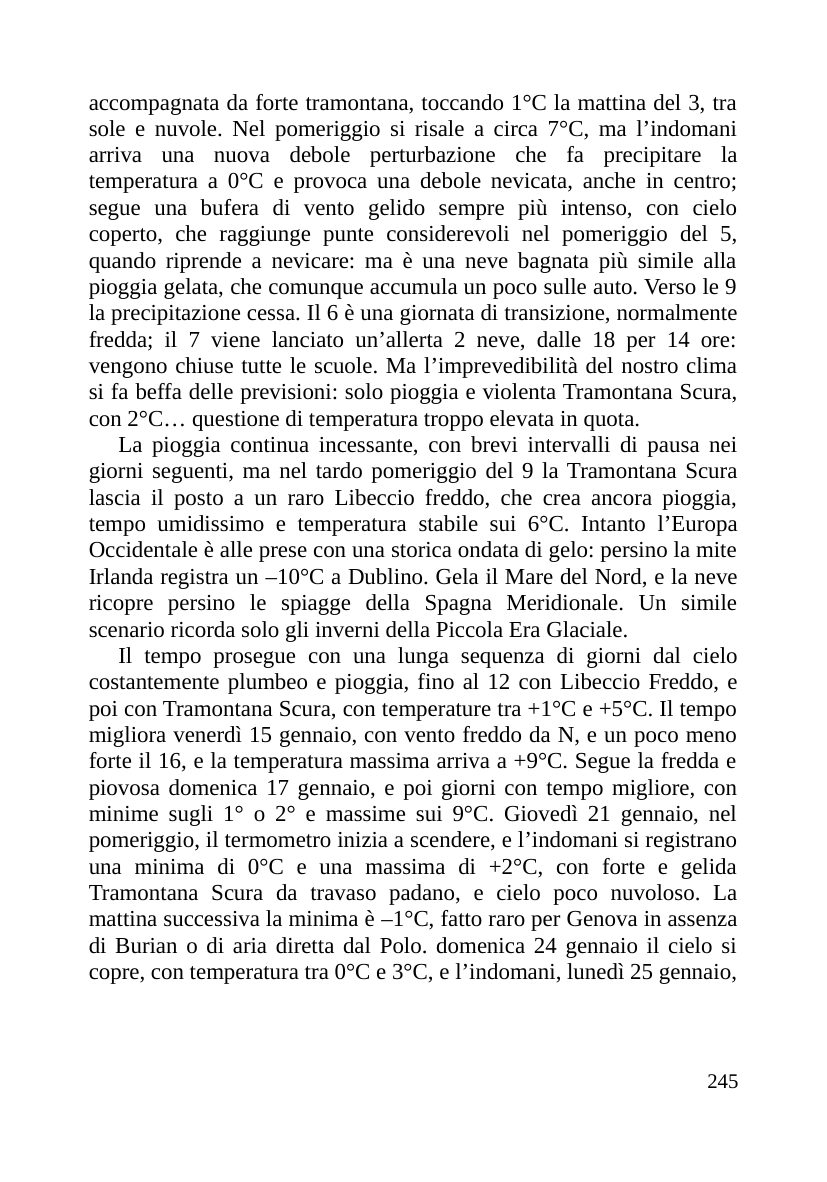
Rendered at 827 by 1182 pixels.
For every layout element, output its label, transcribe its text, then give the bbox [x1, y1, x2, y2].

text accompagnata da forte tramontana, toccando 1°C la mattina del 3, tra sole e nuvole. Nel pomeriggio si risale a circa 7°C, ma l’indomani arriva una nuova debole perturbazione che fa precipitare la temperatura a 0°C e provoca una debole nevicata, anche in centro; segue una bufera di vento gelido sempre più intenso, con cielo coperto, che raggiunge punte considerevoli nel pomeriggio del 5, quando riprende a nevicare: ma è una neve bagnata più simile alla pioggia gelata, che comunque accumula un poco sulle auto. Verso le 9 la precipitazione cessa. Il 6 è una giornata di transizione, normalmente fredda; il 7 viene lanciato un’allerta 2 neve, dalle 18 per 14 ore: vengono chiuse tutte le scuole. Ma l’imprevedibilità del nostro clima si fa beffa delle previsioni: solo pioggia e violenta Tramontana Scura, con 2°C… questione di temperatura troppo elevata in quota. [88, 88, 738, 431]
text Il tempo prosegue con una lunga sequenza di giorni dal cielo costantemente plumbeo e pioggia, fino al 12 con Libeccio Freddo, e poi con Tramontana Scura, con temperature tra +1°C e +5°C. Il tempo migliora venerdì 15 gennaio, con vento freddo da N, e un poco meno forte il 16, e la temperatura massima arriva a +9°C. Segue la fredda e piovosa domenica 17 gennaio, e poi giorni con tempo migliore, con minime sugli 1° o 2° e massime sui 9°C. Giovedì 21 gennaio, nel pomeriggio, il termometro inizia a scendere, e l’indomani si registrano una minima di 0°C e una massima di +2°C, con forte e gelida Tramontana Scura da travaso padano, e cielo poco nuvoloso. La mattina successiva la minima è ‒1°C, fatto raro per Genova in assenza di Burian o di aria diretta dal Polo. domenica 24 gennaio il cielo si copre, con temperatura tra 0°C e 3°C, e l’indomani, lunedì 25 gennaio, [88, 642, 738, 984]
text La pioggia continua incessante, con brevi intervalli di pausa nei giorni seguenti, ma nel tardo pomeriggio del 9 la Tramontana Scura lascia il posto a un raro Libeccio freddo, che crea ancora pioggia, tempo umidissimo e temperatura stabile sui 6°C. Intanto l’Europa Occidentale è alle prese con una storica ondata di gelo: persino la mite Irlanda registra un ‒10°C a Dublino. Gela il Mare del Nord, e la neve ricopre persino le spiagge della Spagna Meridionale. Un simile scenario ricorda solo gli inverni della Piccola Era Glaciale. [88, 431, 738, 642]
